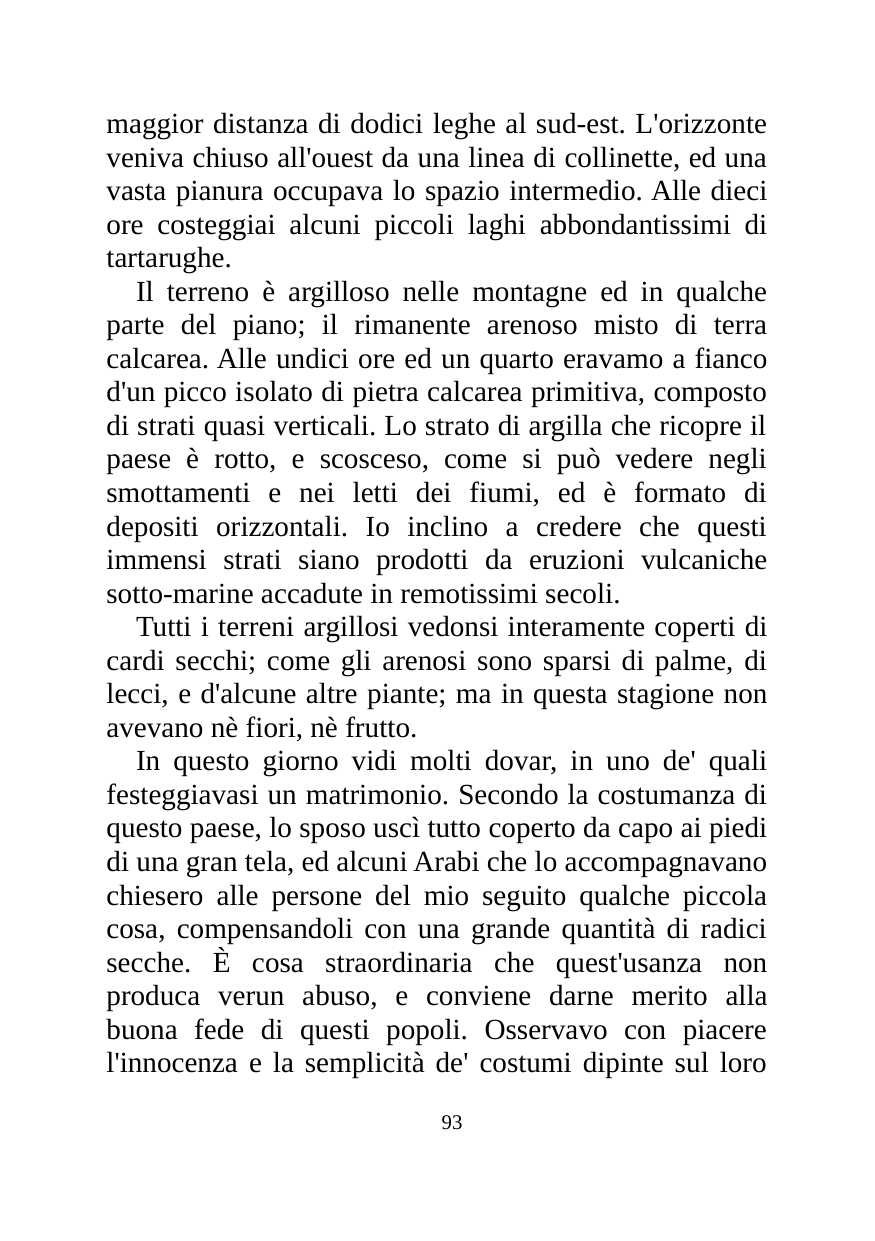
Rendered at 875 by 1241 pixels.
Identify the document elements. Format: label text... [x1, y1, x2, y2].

text maggior distanza di dodici leghe al sud-est. L'orizzonte veniva chiuso all'ouest da una linea di collinette, ed una vasta pianura occupava lo spazio intermedio. Alle dieci ore costeggiai alcuni piccoli laghi abbondantissimi di tartarughe. [106, 106, 768, 274]
text In questo giorno vidi molti dovar, in uno de' quali festeggiavasi un matrimonio. Secondo la costumanza di questo paese, lo sposo uscì tutto coperto da capo ai piedi di una gran tela, ed alcuni Arabi che lo accompagnavano chiesero alle persone del mio seguito qualche piccola cosa, compensandoli con una grande quantità di radici secche. È cosa straordinaria che quest'usanza non produca verun abuso, e conviene darne merito alla buona fede di questi popoli. Osservavo con piacere l'innocenza e la semplicità de' costumi dipinte sul loro [106, 743, 768, 1079]
text Tutti i terreni argillosi vedonsi interamente coperti di cardi secchi; come gli arenosi sono sparsi di palme, di lecci, e d'alcune altre piante; ma in questa stagione non avevano nè fiori, nè frutto. [106, 609, 768, 743]
text Il terreno è argilloso nelle montagne ed in qualche parte del piano; il rimanente arenoso misto di terra calcarea. Alle undici ore ed un quarto eravamo a fianco d'un picco isolato di pietra calcarea primitiva, composto di strati quasi verticali. Lo strato di argilla che ricopre il paese è rotto, e scosceso, come si può vedere negli smottamenti e nei letti dei fiumi, ed è formato di depositi orizzontali. Io inclino a credere che questi immensi strati siano prodotti da eruzioni vulcaniche sotto-marine accadute in remotissimi secoli. [106, 274, 768, 609]
